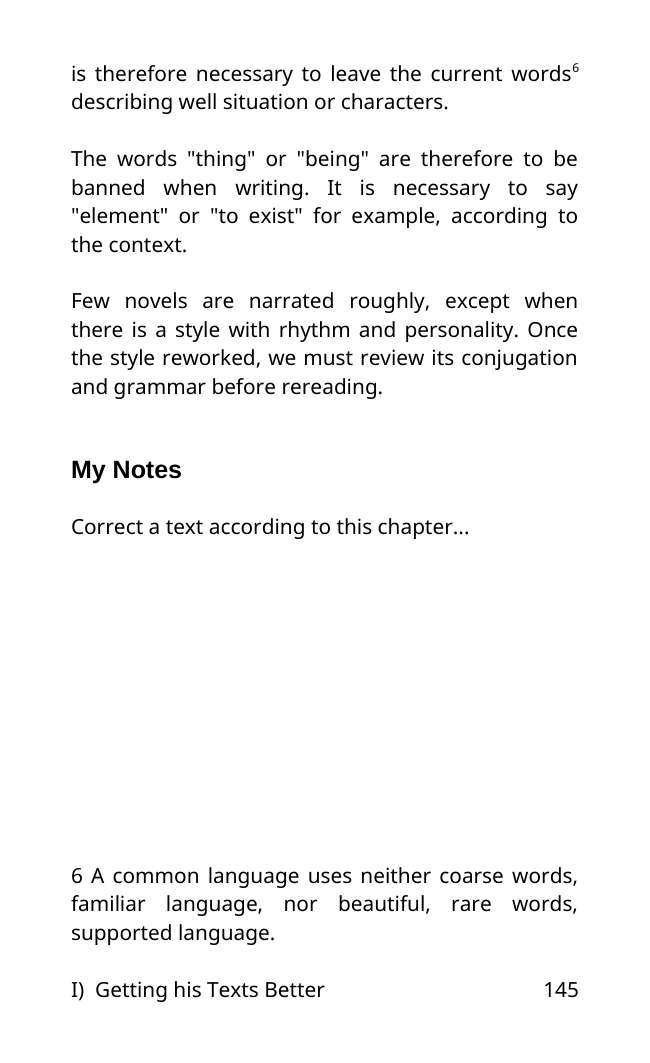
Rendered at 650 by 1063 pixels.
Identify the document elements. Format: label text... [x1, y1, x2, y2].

text Correct a text according to this chapter... [71, 484, 579, 541]
subtitle My Notes [71, 400, 579, 484]
text Few novels are narrated roughly, except when there is a style with rhythm and personality. Once the style reworked, we must review its conjugation and grammar before rereading. [71, 258, 579, 400]
text is therefore necessary to leave the current words describing well situation or characters. [71, 59, 579, 116]
text The words "thing" or "being" are therefore to be banned when writing. It is necessary to say "element" or "to exist" for example, according to the context. [71, 116, 579, 258]
text A common language uses neither coarse words, familiar language, nor beautiful, rare words, supported language. [71, 861, 579, 946]
